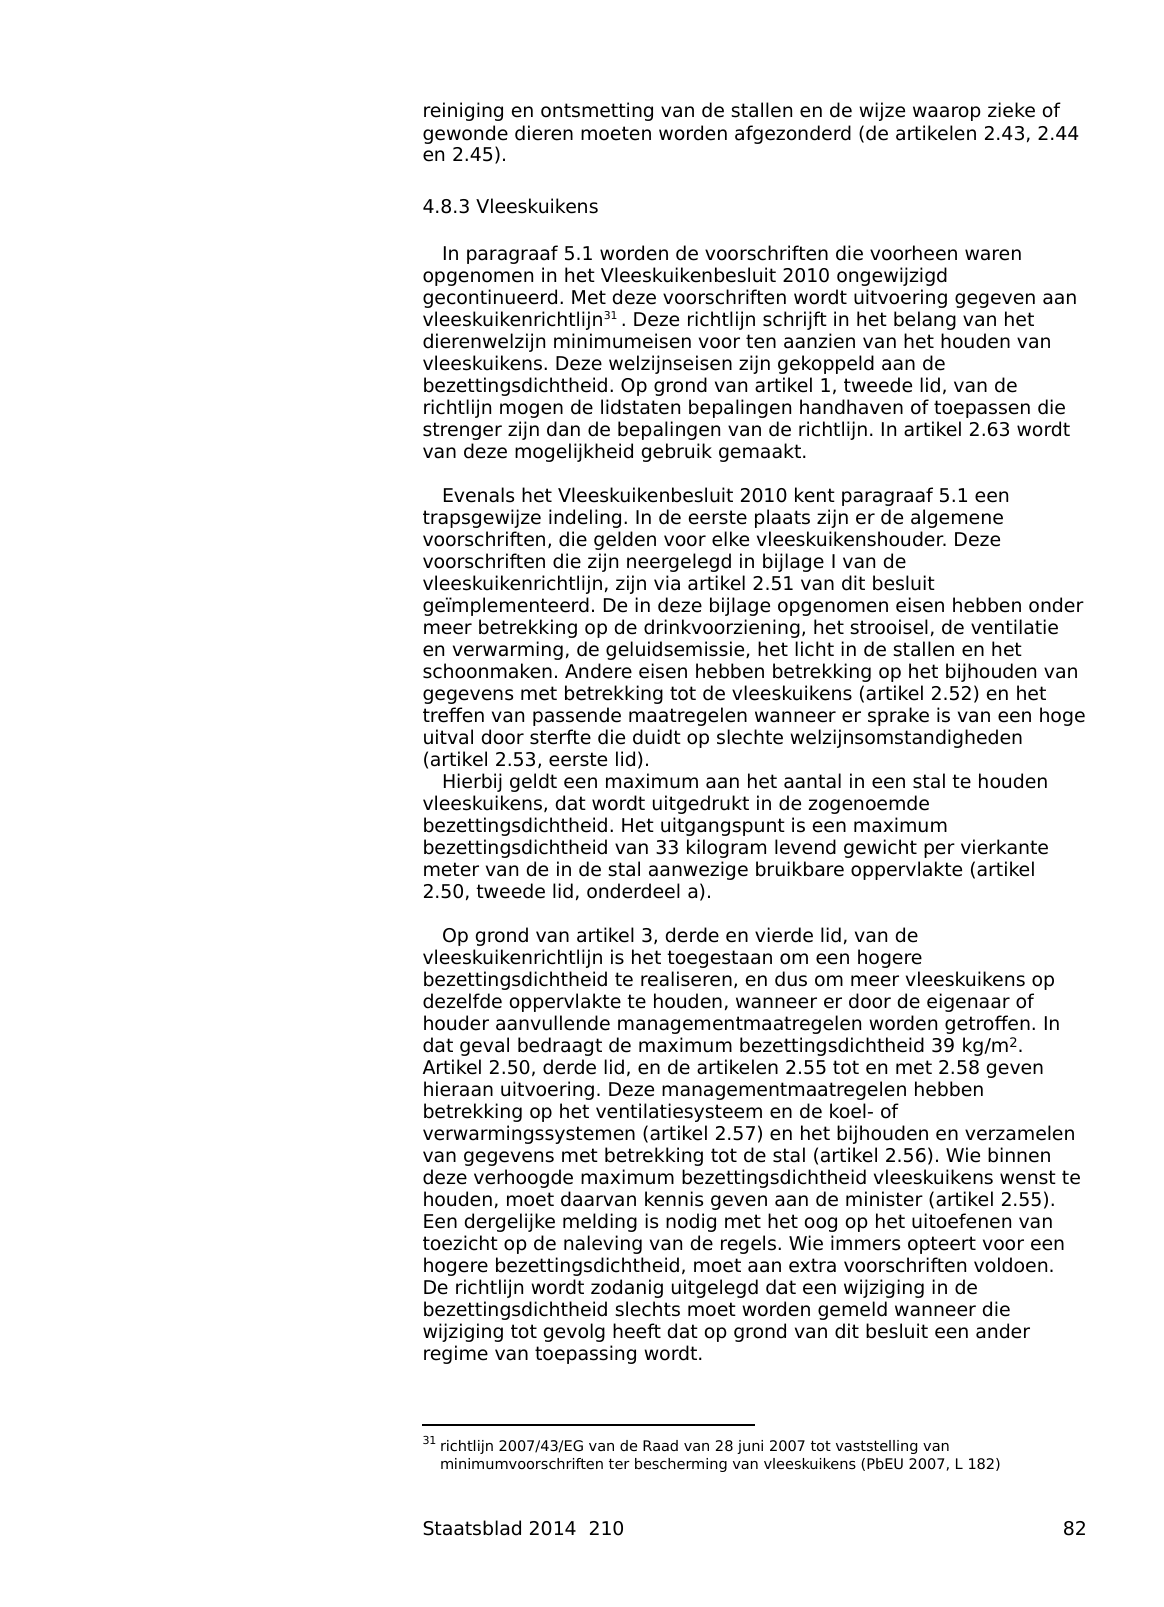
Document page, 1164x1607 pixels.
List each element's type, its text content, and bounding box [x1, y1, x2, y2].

text In paragraaf 5.1 worden de voorschriften die voorheen waren opgenomen in het Vleeskuikenbesluit 2010 ongewijzigd gecontinueerd. Met deze voorschriften wordt uitvoering gegeven aan vleeskuikenrichtlijn. Deze richtlijn schrijft in het belang van het dierenwelzijn minimumeisen voor ten aanzien van het houden van vleeskuikens. Deze welzijnseisen zijn gekoppeld aan de bezettingsdichtheid. Op grond van artikel 1, tweede lid, van de richtlijn mogen de lidstaten bepalingen handhaven of toepassen die strenger zijn dan de bepalingen van de richtlijn. In artikel 2.63 wordt van deze mogelijkheid gebruik gemaakt. [422, 243, 1087, 463]
text Hierbij geldt een maximum aan het aantal in een stal te houden vleeskuikens, dat wordt uitgedrukt in de zogenoemde bezettingsdichtheid. Het uitgangspunt is een maximum bezettingsdichtheid van 33 kilogram levend gewicht per vierkante meter van de in de stal aanwezige bruikbare oppervlakte (artikel 2.50, tweede lid, onderdeel a). [422, 771, 1087, 903]
text Op grond van artikel 3, derde en vierde lid, van de vleeskuikenrichtlijn is het toegestaan om een hogere bezettingsdichtheid te realiseren, en dus om meer vleeskuikens op dezelfde oppervlakte te houden, wanneer er door de eigenaar of houder aanvullende managementmaatregelen worden getroffen. In dat geval bedraagt de maximum bezettingsdichtheid 39 kg/m2. Artikel 2.50, derde lid, en de artikelen 2.55 tot en met 2.58 geven hieraan uitvoering. Deze managementmaatregelen hebben betrekking op het ventilatiesysteem en de koel- of verwarmingssystemen (artikel 2.57) en het bijhouden en verzamelen van gegevens met betrekking tot de stal (artikel 2.56). Wie binnen deze verhoogde maximum bezettingsdichtheid vleeskuikens wenst te houden, moet daarvan kennis geven aan de minister (artikel 2.55). Een dergelijke melding is nodig met het oog op het uitoefenen van toezicht op de naleving van de regels. Wie immers opteert voor een hogere bezettingsdichtheid, moet aan extra voorschriften voldoen. De richtlijn wordt zodanig uitgelegd dat een wijziging in de bezettingsdichtheid slechts moet worden gemeld wanneer die wijziging tot gevolg heeft dat op grond van dit besluit een ander regime van toepassing wordt. [422, 925, 1087, 1365]
text Evenals het Vleeskuikenbesluit 2010 kent paragraaf 5.1 een trapsgewijze indeling. In de eerste plaats zijn er de algemene voorschriften, die gelden voor elke vleeskuikenshouder. Deze voorschriften die zijn neergelegd in bijlage I van de vleeskuikenrichtlijn, zijn via artikel 2.51 van dit besluit geïmplementeerd. De in deze bijlage opgenomen eisen hebben onder meer betrekking op de drinkvoorziening, het strooisel, de ventilatie en verwarming, de geluidsemissie, het licht in de stallen en het schoonmaken. Andere eisen hebben betrekking op het bijhouden van gegevens met betrekking tot de vleeskuikens (artikel 2.52) en het treffen van passende maatregelen wanneer er sprake is van een hoge uitval door sterfte die duidt op slechte welzijnsomstandigheden (artikel 2.53, eerste lid). [422, 485, 1087, 771]
subtitle 4.8.3 Vleeskuikens [422, 196, 1087, 218]
text richtlijn 2007/43/EG van de Raad van 28 juni 2007 tot vaststelling van minimumvoorschriften ter bescherming van vleeskuikens (PbEU 2007, L 182) [422, 1434, 1087, 1473]
text reiniging en ontsmetting van de stallen en de wijze waarop zieke of gewonde dieren moeten worden afgezonderd (de artikelen 2.43, 2.44 en 2.45). [422, 100, 1087, 166]
